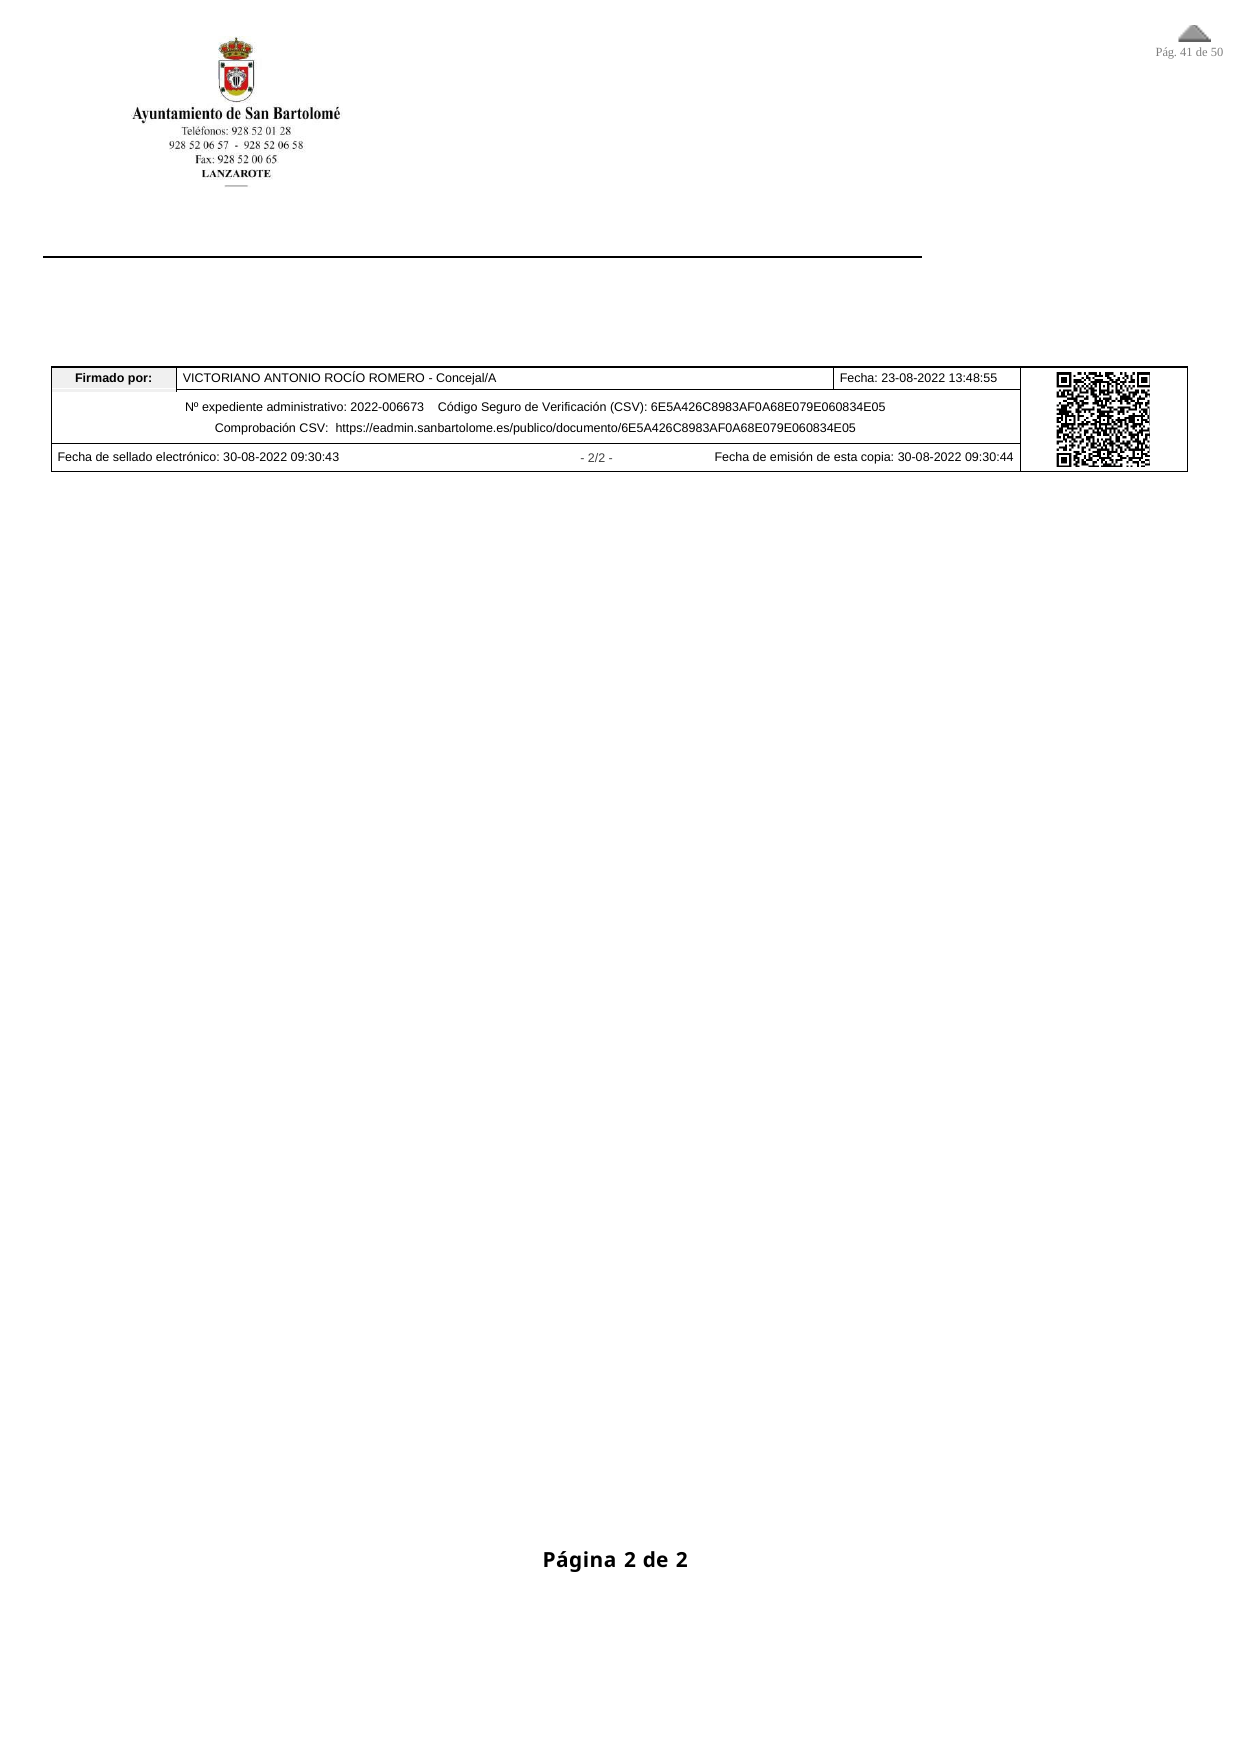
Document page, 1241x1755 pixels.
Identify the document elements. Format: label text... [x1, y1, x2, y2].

picture [130, 36, 343, 188]
table_header VICTORIANO ANTONIO ROCÍO ROMERO - Concejal/A [177, 368, 833, 388]
table_cell Fecha de sellado electrónico: 30-08-2022 09:30:43 - 2/2 - Fecha de emisión de esta copia: 30-08-2022 09:30:44 [52, 444, 1020, 471]
table_header Firmado por: [52, 368, 176, 388]
picture [1177, 25, 1211, 42]
table_header [1021, 368, 1187, 471]
table_cell Nº expediente administrativo: 2022-006673 Código Seguro de Verificación (CSV): 6E5A426C8983AF0A68E079E060834E05 Comprobación CSV: https://eadmin.sanbartolome.es/publico/documento/6E5A426C8983AF0A68E079E060834E05 [52, 390, 1020, 443]
picture [1056, 372, 1150, 467]
table_header Fecha: 23-08-2022 13:48:55 [834, 368, 1020, 388]
